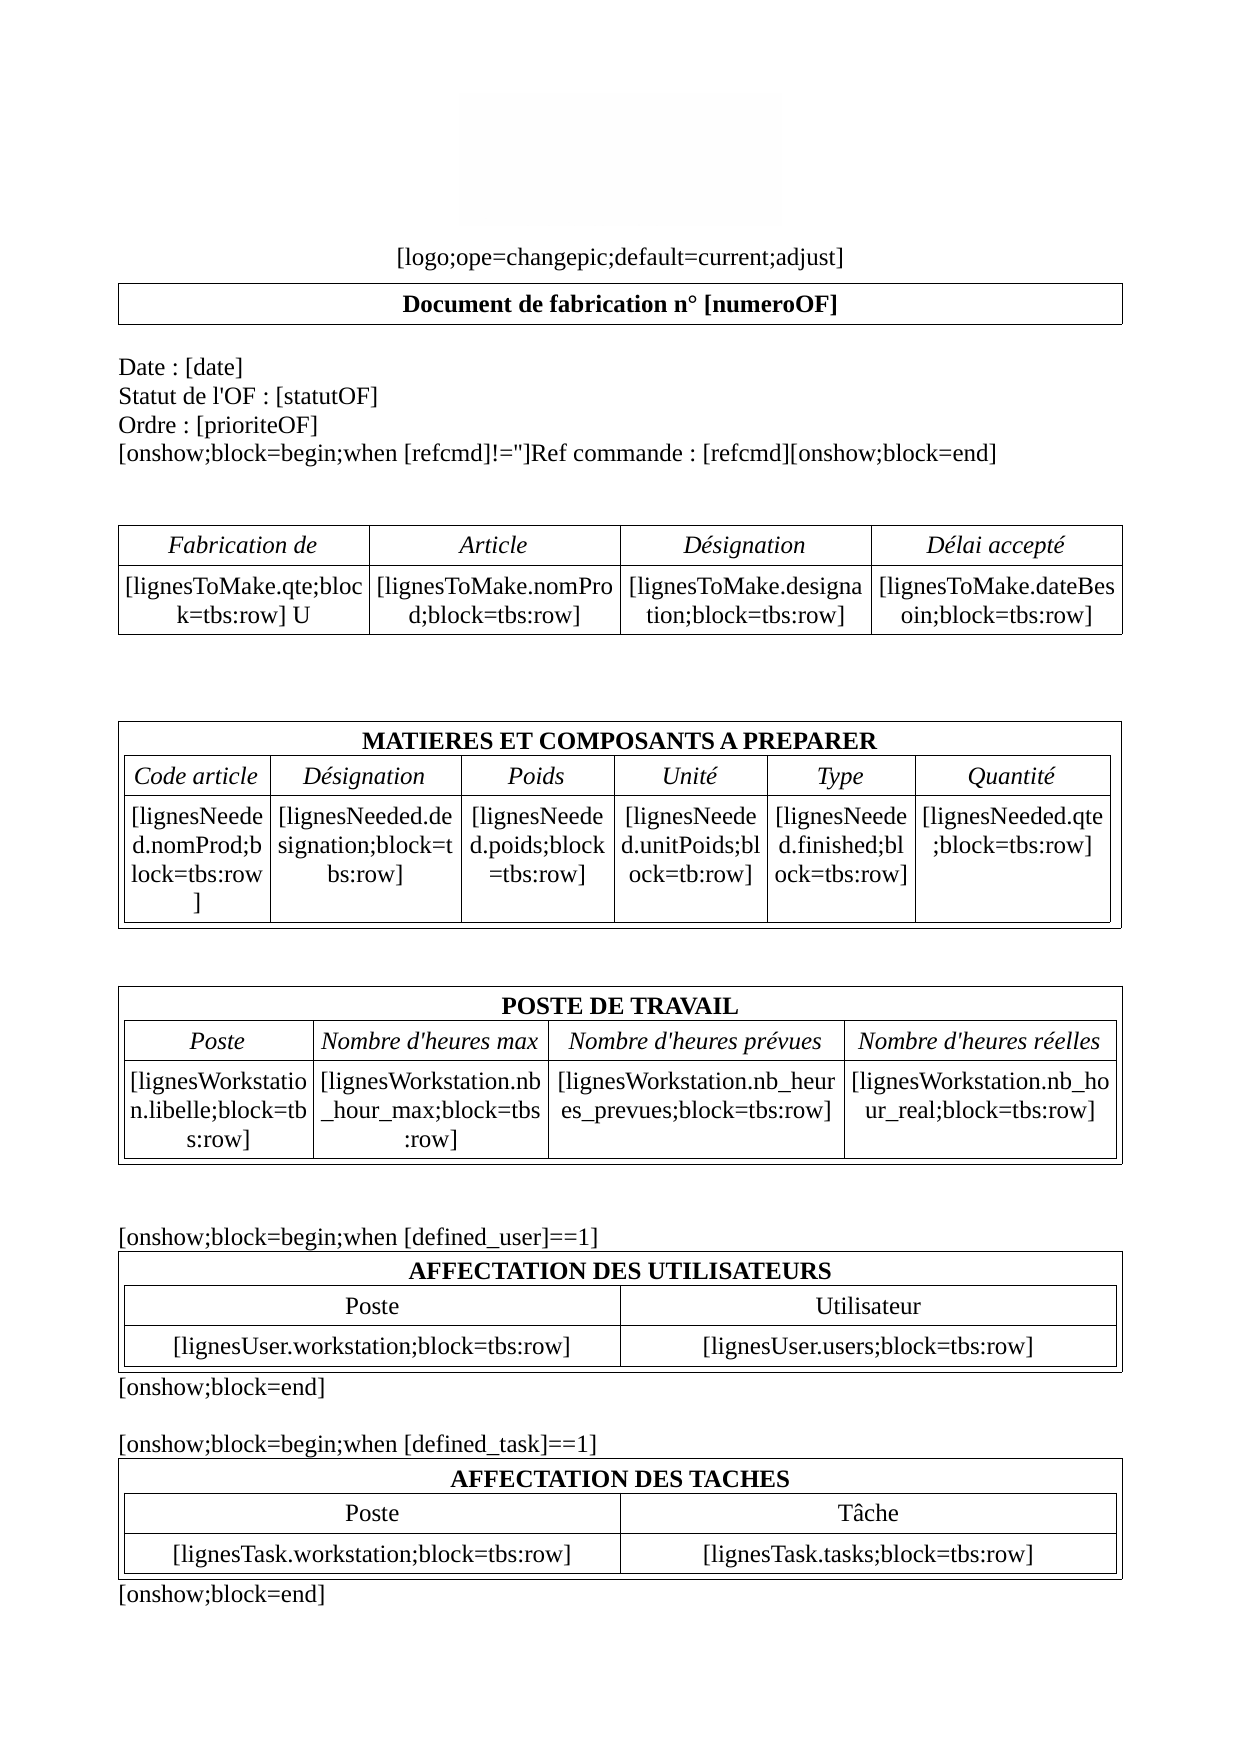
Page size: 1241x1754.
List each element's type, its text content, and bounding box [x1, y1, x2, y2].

table_header Document de fabrication n° [numeroOF] [119, 284, 1122, 323]
table_cell [lignesNeeded.designation;block=tbs:row] [271, 796, 461, 922]
table_header AFFECTATION DES TACHES [119, 1459, 1122, 1579]
table_header Nombre d'heures prévues [549, 1021, 844, 1060]
text [logo;ope=changepic;default=current;adjust] [118, 242, 1122, 271]
table_header Délai accepté [872, 526, 1122, 565]
table_cell [lignesWorkstation.libelle;block=tbs:row] [125, 1061, 313, 1158]
table_cell [lignesNeeded.qte;block=tbs:row] [916, 796, 1110, 922]
table_header Poste [125, 1494, 620, 1533]
text Statut de l'OF : [statutOF] [118, 381, 1122, 410]
table_header Fabrication de [119, 526, 369, 565]
table_cell [lignesToMake.dateBesoin;block=tbs:row] [872, 566, 1122, 634]
table_cell [lignesToMake.qte;block=tbs:row] U [119, 566, 369, 634]
table_cell [lignesWorkstation.nb_hour_real;block=tbs:row] [845, 1061, 1116, 1158]
table_header Tâche [621, 1494, 1116, 1533]
table_cell [lignesUser.users;block=tbs:row] [621, 1326, 1116, 1366]
table_header AFFECTATION DES UTILISATEURS [119, 1252, 1122, 1372]
table_cell [lignesNeeded.nomProd;block=tbs:row] [125, 796, 270, 922]
table_header Poste [125, 1286, 620, 1325]
text [onshow;block=end] [118, 1373, 1122, 1401]
table_cell [lignesToMake.designation;block=tbs:row] [621, 566, 871, 634]
picture [459, 93, 783, 226]
table_cell [lignesWorkstation.nb_hour_max;block=tbs:row] [314, 1061, 548, 1158]
table_cell [lignesToMake.nomProd;block=tbs:row] [370, 566, 620, 634]
table_header Article [370, 526, 620, 565]
table_header Nombre d'heures réelles [845, 1021, 1116, 1060]
table_header POSTE DE TRAVAIL [119, 987, 1122, 1164]
text Date : [date] [118, 352, 1122, 381]
text Ordre : [prioriteOF] [118, 410, 1122, 438]
table_header Nombre d'heures max [314, 1021, 548, 1060]
table_header Désignation [271, 756, 461, 795]
table_header Désignation [621, 526, 871, 565]
text [onshow;block=end] [118, 1580, 1122, 1608]
table_cell [lignesNeeded.unitPoids;block=tb:row] [615, 796, 767, 922]
table_cell [lignesUser.workstation;block=tbs:row] [125, 1326, 620, 1366]
table_cell [lignesWorkstation.nb_heures_prevues;block=tbs:row] [549, 1061, 844, 1158]
text [onshow;block=begin;when [defined_user]==1] [118, 1222, 1122, 1251]
table_cell [lignesNeeded.finished;block=tbs:row] [768, 796, 915, 922]
table_header Unité [615, 756, 767, 795]
table_header Quantité [916, 756, 1110, 795]
table_cell [lignesNeeded.poids;block=tbs:row] [462, 796, 614, 922]
text [onshow;block=begin;when [defined_task]==1] [118, 1429, 1122, 1458]
table_header Utilisateur [621, 1286, 1116, 1325]
table_header MATIERES ET COMPOSANTS A PREPARER [119, 722, 1121, 928]
table_header Poids [462, 756, 614, 795]
table_cell [lignesTask.workstation;block=tbs:row] [125, 1534, 620, 1573]
table_header Type [768, 756, 915, 795]
text [onshow;block=begin;when [refcmd]!='']Ref commande : [refcmd][onshow;block=end] [118, 438, 1122, 467]
table_header Code article [125, 756, 270, 795]
table_header Poste [125, 1021, 313, 1060]
table_cell [lignesTask.tasks;block=tbs:row] [621, 1534, 1116, 1573]
